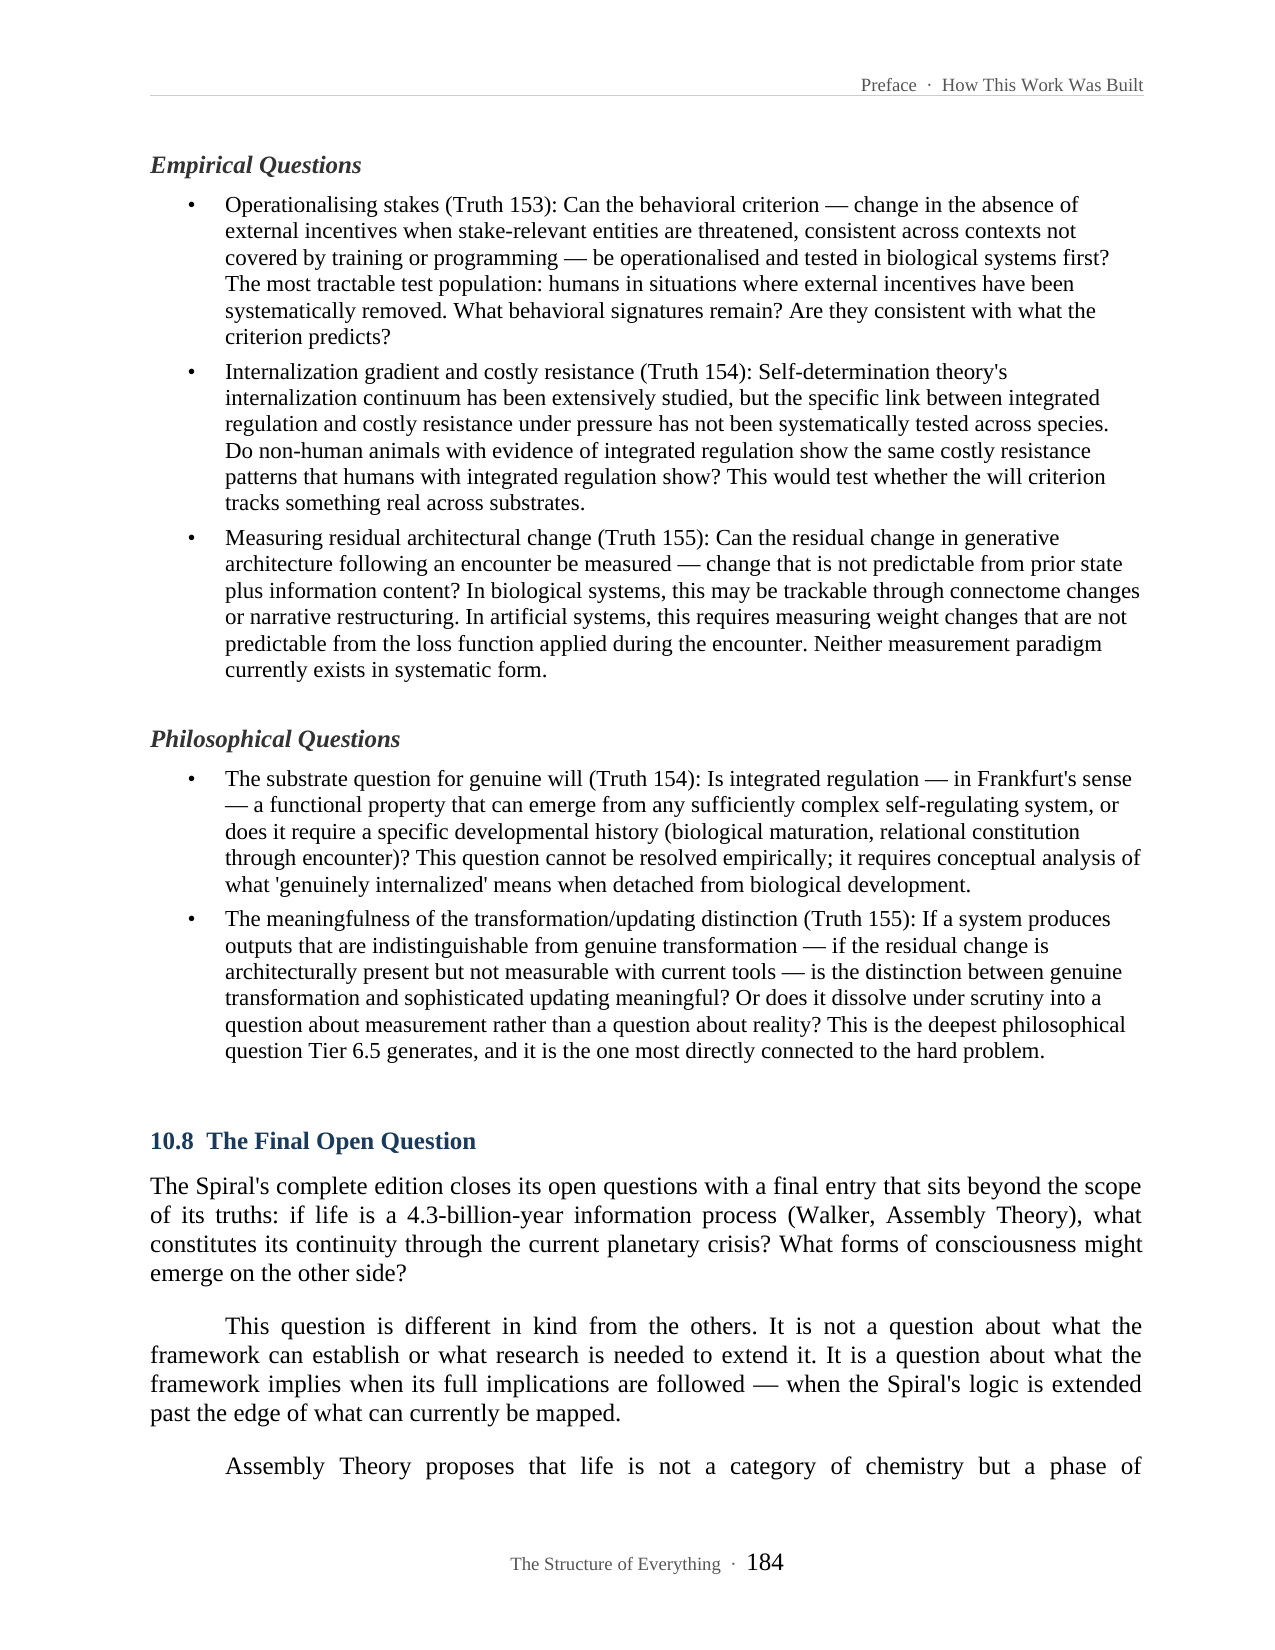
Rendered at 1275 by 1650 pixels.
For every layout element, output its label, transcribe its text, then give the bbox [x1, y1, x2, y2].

text This question is different in kind from the others. It is not a question about what the framework can establish or what research is needed to extend it. It is a question about what the framework implies when its full implications are followed — when the Spiral's logic is extended past the edge of what can currently be mapped. [150, 1311, 1144, 1426]
list Internalization gradient and costly resistance (Truth 154): Self-determination theory's internalization continuum has been extensively studied, but the specific link between integrated regulation and costly resistance under pressure has not been systematically tested across species. Do non-human animals with evidence of integrated regulation show the same costly resistance patterns that humans with integrated regulation show? This would test whether the will criterion tracks something real across substrates. [187, 358, 1144, 516]
text Assembly Theory proposes that life is not a category of chemistry but a phase of [150, 1451, 1144, 1480]
subtitle 10.8 The Final Open Question [150, 1126, 1144, 1155]
list The meaningfulness of the transformation/updating distinction (Truth 155): If a system produces outputs that are indistinguishable from genuine transformation — if the residual change is architecturally present but not measurable with current tools — is the distinction between genuine transformation and sophisticated updating meaningful? Or does it dissolve under scrutiny into a question about measurement rather than a question about reality? This is the deepest philosophical question Tier 6.5 generates, and it is the one most directly connected to the hard problem. [187, 905, 1144, 1063]
list Operationalising stakes (Truth 153): Can the behavioral criterion — change in the absence of external incentives when stake-relevant entities are threatened, consistent across contexts not covered by training or programming — be operationalised and tested in biological systems first? The most tractable test population: humans in situations where external incentives have been systematically removed. What behavioral signatures remain? Are they consistent with what the criterion predicts? [187, 191, 1144, 349]
list Measuring residual architectural change (Truth 155): Can the residual change in generative architecture following an encounter be measured — change that is not predictable from prior state plus information content? In biological systems, this may be trackable through connectome changes or narrative restructuring. In artificial systems, this requires measuring weight changes that are not predictable from the loss function applied during the encounter. Neither measurement paradigm currently exists in systematic form. [187, 524, 1144, 682]
subtitle Empirical Questions [150, 150, 1144, 179]
subtitle Philosophical Questions [150, 724, 1144, 753]
list The substrate question for genuine will (Truth 154): Is integrated regulation — in Frankfurt's sense — a functional property that can emerge from any sufficiently complex self-regulating system, or does it require a specific developmental history (biological maturation, relational constitution through encounter)? This question cannot be resolved empirically; it requires conceptual analysis of what 'genuinely internalized' means when detached from biological development. [187, 765, 1144, 897]
text The Spiral's complete edition closes its open questions with a final entry that sits beyond the scope of its truths: if life is a 4.3-billion-year information process (Walker, Assembly Theory), what constitutes its continuity through the current planetary crisis? What forms of consciousness might emerge on the other side? [150, 1171, 1144, 1286]
